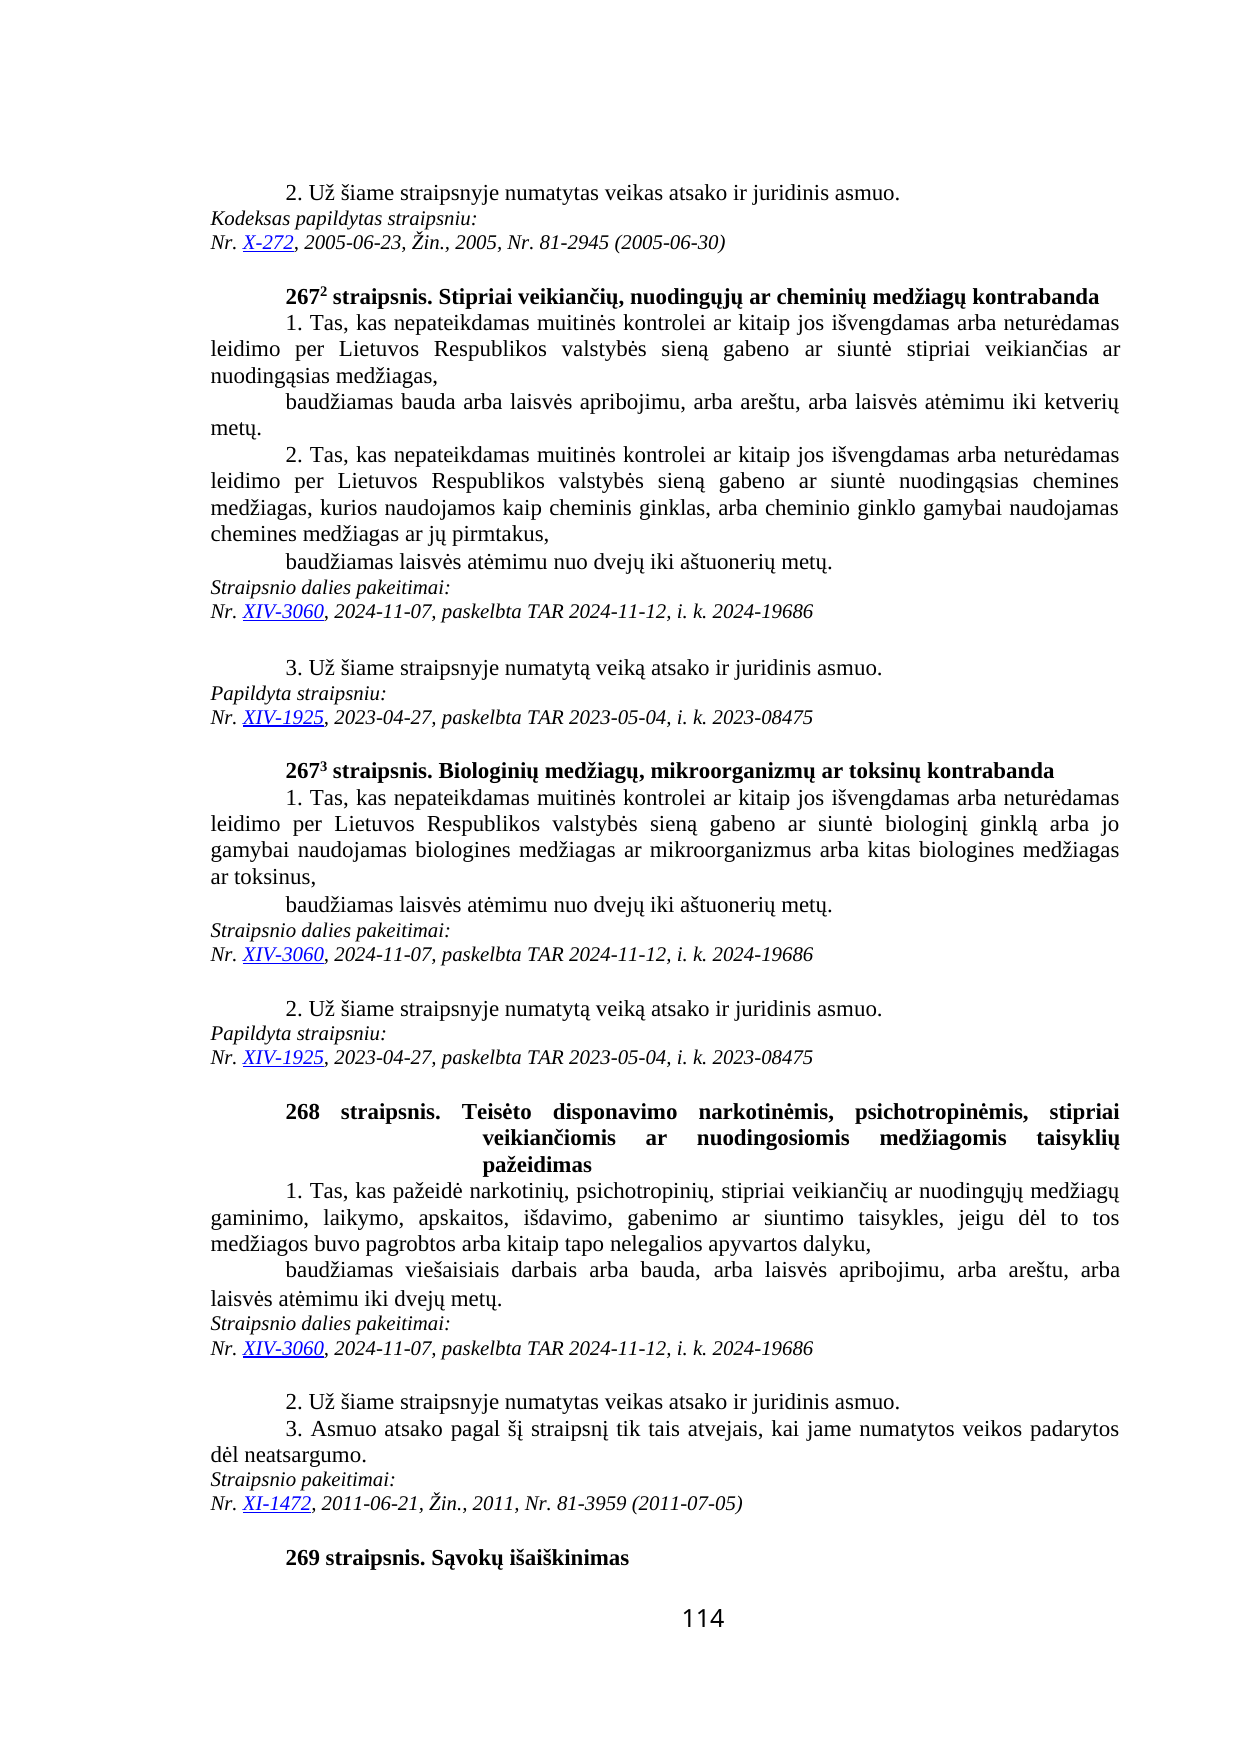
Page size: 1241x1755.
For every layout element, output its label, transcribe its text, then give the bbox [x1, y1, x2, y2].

text Nr. XIV-3060, 2024-11-07, paskelbta TAR 2024-11-12, i. k. 2024-19686 [210, 599, 1120, 623]
text Nr. XI-1472, 2011-06-21, Žin., 2011, Nr. 81-3959 (2011-07-05) [210, 1491, 1120, 1515]
text 1. Tas, kas pažeidė narkotinių, psichotropinių, stipriai veikiančių ar nuodingųjų medžiagų gaminimo, laikymo, apskaitos, išdavimo, gabenimo ar siuntimo taisykles, jeigu dėl to tos medžiagos buvo pagrobtos arba kitaip tapo nelegalios apyvartos dalyku, [210, 1177, 1120, 1256]
text baudžiamas laisvės atėmimu nuo dvejų iki aštuonerių metų. [210, 546, 1120, 575]
text Straipsnio pakeitimai: [210, 1467, 1120, 1491]
text Straipsnio dalies pakeitimai: [210, 575, 1120, 599]
text 268 straipsnis. Teisėto disponavimo narkotinėmis, psichotropinėmis, stipriai veikiančiomis ar nuodingosiomis medžiagomis taisyklių pažeidimas [285, 1098, 1120, 1177]
text 2. Tas, kas nepateikdamas muitinės kontrolei ar kitaip jos išvengdamas arba neturėdamas leidimo per Lietuvos Respublikos valstybės sieną gabeno ar siuntė nuodingąsias chemines medžiagas, kurios naudojamos kaip cheminis ginklas, arba cheminio ginklo gamybai naudojamas chemines medžiagas ar jų pirmtakus, [210, 441, 1120, 546]
text 269 straipsnis. Sąvokų išaiškinimas [210, 1544, 1120, 1571]
text Nr. XIV-1925, 2023-04-27, paskelbta TAR 2023-05-04, i. k. 2023-08475 [210, 705, 1120, 729]
text Nr. XIV-1925, 2023-04-27, paskelbta TAR 2023-05-04, i. k. 2023-08475 [210, 1045, 1120, 1069]
text baudžiamas laisvės atėmimu nuo dvejų iki aštuonerių metų. [210, 889, 1120, 918]
text 1. Tas, kas nepateikdamas muitinės kontrolei ar kitaip jos išvengdamas arba neturėdamas leidimo per Lietuvos Respublikos valstybės sieną gabeno ar siuntė stipriai veikiančias ar nuodingąsias medžiagas, [210, 309, 1120, 388]
text Papildyta straipsniu: [210, 681, 1120, 705]
text Straipsnio dalies pakeitimai: [210, 918, 1120, 942]
text Nr. XIV-3060, 2024-11-07, paskelbta TAR 2024-11-12, i. k. 2024-19686 [210, 1335, 1120, 1359]
text 2. Už šiame straipsnyje numatytą veiką atsako ir juridinis asmuo. [210, 995, 1120, 1021]
text Papildyta straipsniu: [210, 1021, 1120, 1045]
text baudžiamas viešaisiais darbais arba bauda, arba laisvės apribojimu, arba areštu, arba laisvės atėmimu iki dvejų metų. [210, 1256, 1120, 1311]
text 2. Už šiame straipsnyje numatytas veikas atsako ir juridinis asmuo. [210, 1388, 1120, 1414]
text 1. Tas, kas nepateikdamas muitinės kontrolei ar kitaip jos išvengdamas arba neturėdamas leidimo per Lietuvos Respublikos valstybės sieną gabeno ar siuntė biologinį ginklą arba jo gamybai naudojamas biologines medžiagas ar mikroorganizmus arba kitas biologines medžiagas ar toksinus, [210, 784, 1120, 889]
text 3. Asmuo atsako pagal šį straipsnį tik tais atvejais, kai jame numatytos veikos padarytos dėl neatsargumo. [210, 1414, 1120, 1467]
text Nr. XIV-3060, 2024-11-07, paskelbta TAR 2024-11-12, i. k. 2024-19686 [210, 942, 1120, 966]
text 3. Už šiame straipsnyje numatytą veiką atsako ir juridinis asmuo. [210, 652, 1120, 681]
text Nr. X-272, 2005-06-23, Žin., 2005, Nr. 81-2945 (2005-06-30) [210, 230, 1120, 254]
text 2. Už šiame straipsnyje numatytas veikas atsako ir juridinis asmuo. [210, 179, 1120, 206]
text 2673 straipsnis. Biologinių medžiagų, mikroorganizmų ar toksinų kontrabanda [210, 757, 1120, 784]
text Straipsnio dalies pakeitimai: [210, 1311, 1120, 1335]
text baudžiamas bauda arba laisvės apribojimu, arba areštu, arba laisvės atėmimu iki ketverių metų. [210, 388, 1120, 441]
text Kodeksas papildytas straipsniu: [210, 206, 1120, 230]
text 2672 straipsnis. Stipriai veikiančių, nuodingųjų ar cheminių medžiagų kontrabanda [210, 283, 1120, 309]
